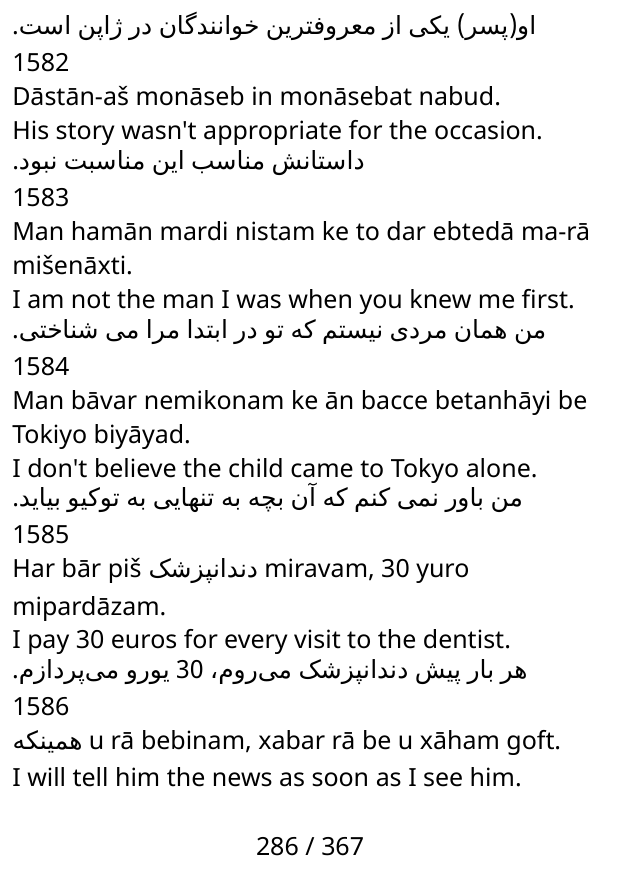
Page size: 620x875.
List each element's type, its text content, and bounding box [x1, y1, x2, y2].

text Man bāvar nemi‌konam ke ān bacce betanhāyi be Tokiyo biyāyad. [12, 382, 607, 450]
text I pay 30 euros for every visit to the dentist. [12, 622, 607, 656]
text همینکه u rā bebinam, xabar rā be u xāham goft. [12, 723, 607, 760]
text I will tell him the news as soon as I see him. [12, 760, 607, 794]
text Dāstān-aš monāseb in monāsebat nabud. [12, 79, 607, 113]
text 1582 [12, 44, 607, 79]
text 1584 [12, 348, 607, 382]
text I don't believe the child came to Tokyo alone. [12, 450, 607, 484]
text 1583 [12, 179, 607, 213]
text من همان مردی نیستم که تو در ابتدا مرا می شناختی. [12, 316, 607, 348]
text His story wasn't appropriate for the occasion. [12, 113, 607, 147]
text هر بار پیش دندانپزشک می‌روم، 30 یورو می‌پردازم. [12, 656, 607, 689]
text Man hamān mardi nistam ke to dar ebtedā ma-rā mi‌šenāxti. [12, 213, 607, 282]
text I am not the man I was when you knew me first. [12, 282, 607, 316]
text 1585 [12, 517, 607, 551]
text او(پسر) یکی از معروفترین خوانندگان در ژاپن است. [12, 12, 607, 44]
text 1586 [12, 689, 607, 723]
text Har bār piš دندانپزشک mi‌ravam, 30 yuro mi‌pardāzam. [12, 551, 607, 622]
text من باور نمی کنم که آن بچه به تنهایی به توکیو بیاید. [12, 484, 607, 517]
text داستانش مناسب این مناسبت نبود. [12, 147, 607, 179]
